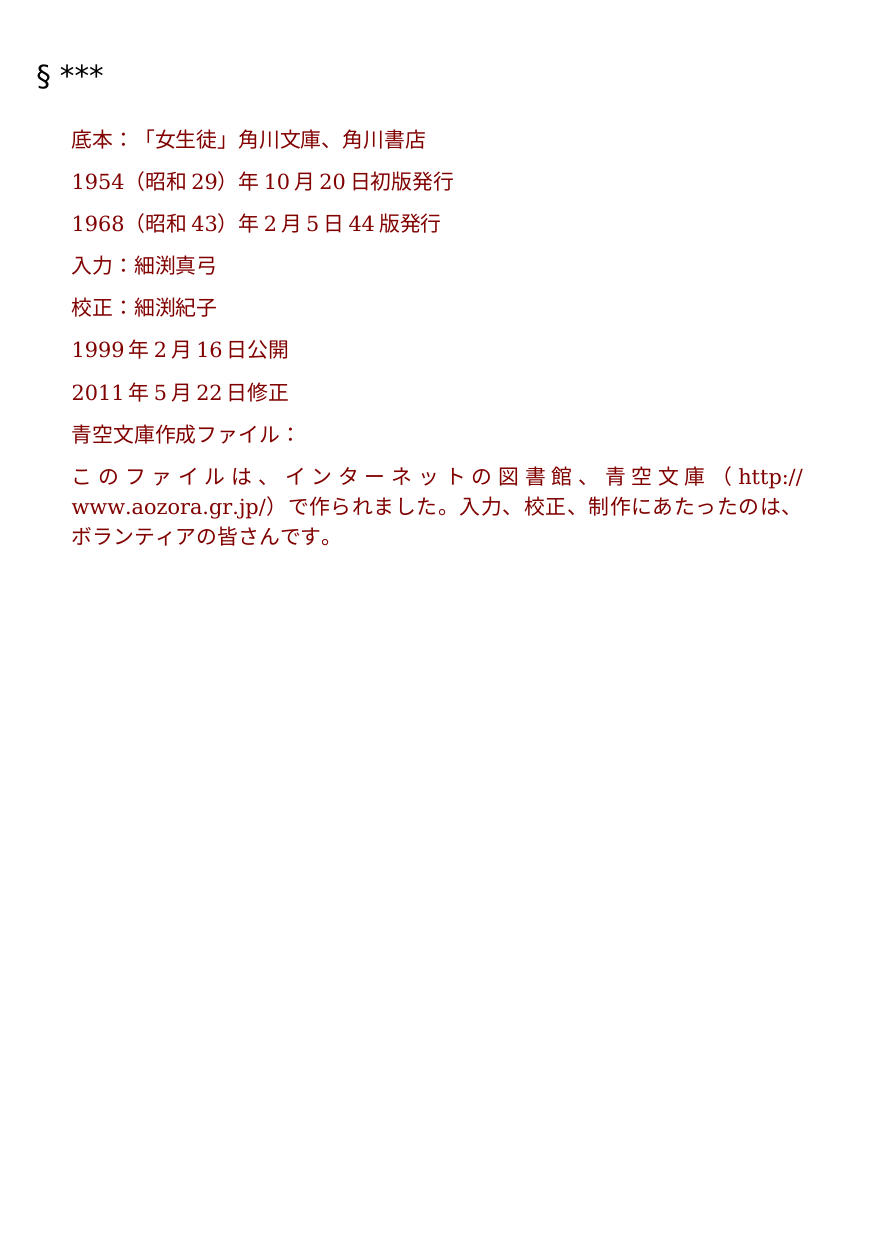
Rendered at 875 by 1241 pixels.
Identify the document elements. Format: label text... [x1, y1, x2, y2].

text 1968（昭和43）年2月5日44版発行 [71, 207, 803, 238]
text 入力：細渕真弓 [71, 249, 803, 280]
text 青空文庫作成ファイル： [71, 418, 803, 448]
text 2011年5月22日修正 [71, 376, 803, 406]
subtitle § *** [36, 60, 838, 94]
text 校正：細渕紀子 [71, 292, 803, 322]
text 1999年2月16日公開 [71, 334, 803, 364]
text 底本：「女生徒」角川文庫、角川書店 [71, 123, 803, 153]
text 1954（昭和29）年10月20日初版発行 [71, 165, 803, 196]
text このファイルは、インターネットの図書館、青空文庫（http://www.aozora.gr.jp/）で作られました。入力、校正、制作にあたったのは、ボランティアの皆さんです。 [71, 460, 803, 551]
